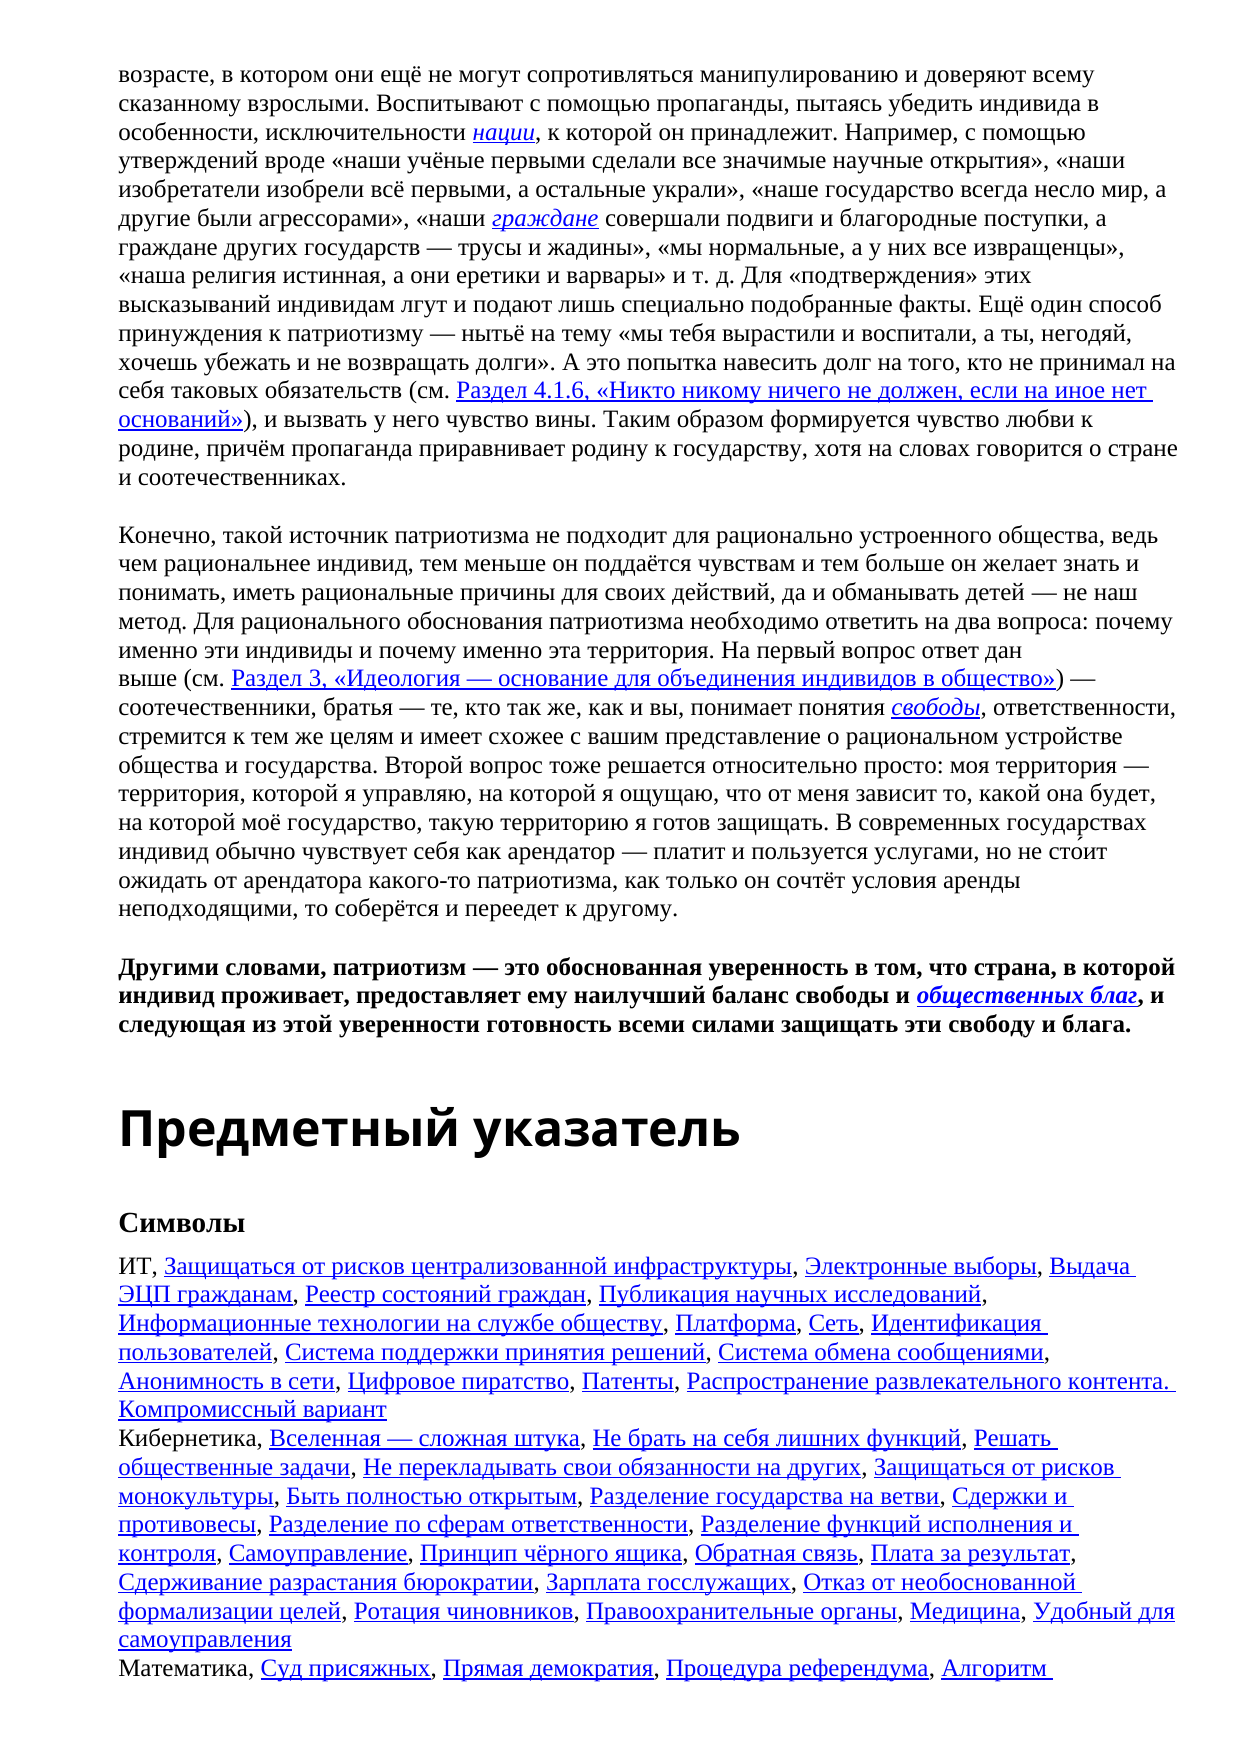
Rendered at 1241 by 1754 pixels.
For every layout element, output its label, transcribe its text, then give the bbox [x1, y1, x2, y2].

subtitle Символы [118, 1205, 1181, 1238]
text Конечно, такой источник патриотизма не подходит для рационально устроенного общества, ведь чем рациональнее индивид, тем меньше он поддаётся чувствам и тем больше он желает знать и понимать, иметь рациональные причины для своих действий, да и обманывать детей — не наш метод. Для рационального обоснования патриотизма необходимо ответить на два вопроса: почему именно эти индивиды и почему именно эта территория. На первый вопрос ответ дан выше (см. Раздел 3, «Идеология — основание для объединения индивидов в общество») — соотечественники, братья — те, кто так же, как и вы, понимает понятия свободы, ответственности, стремится к тем же целям и имеет схожее с вашим представление о рациональном устройстве общества и государства. Второй вопрос тоже решается относительно просто: моя территория — территория, которой я управляю, на которой я ощущаю, что от меня зависит то, какой она будет, на которой моё государство, такую территорию я готов защищать. В современных государствах индивид обычно чувствует себя как арендатор — платит и пользуется услугами, но не сто́ит ожидать от арендатора какого-то патриотизма, как только он сочтёт условия аренды неподходящими, то соберётся и переедет к другому. [118, 520, 1181, 922]
text Другими словами, патриотизм — это обоснованная уверенность в том, что страна, в которой индивид проживает, предоставляет ему наилучший баланс свободы и общественных благ, и следующая из этой уверенности готовность всеми силами защищать эти свободу и блага. [118, 952, 1181, 1038]
subtitle Математика, Суд присяжных, Прямая демократия, Процедура референдума, Алгоритм [118, 1653, 1181, 1682]
subtitle Кибернетика, Вселенная — сложная штука, Не брать на себя лишних функций, Решать общественные задачи, Не перекладывать свои обязанности на других, Защищаться от рисков монокультуры, Быть полностью открытым, Разделение государства на ветви, Сдержки и противовесы, Разделение по сферам ответственности, Разделение функций исполнения и контроля, Самоуправление, Принцип чёрного ящика, Обратная связь, Плата за результат, Сдерживание разрастания бюрократии, Зарплата госслужащих, Отказ от необоснованной формализации целей, Ротация чиновников, Правоохранительные органы, Медицина, Удобный для самоуправления [118, 1423, 1181, 1653]
text возрасте, в котором они ещё не могут сопротивляться манипулированию и доверяют всему сказанному взрослыми. Воспитывают с помощью пропаганды, пытаясь убедить индивида в особенности, исключительности нации, к которой он принадлежит. Например, с помощью утверждений вроде «наши учёные первыми сделали все значимые научные открытия», «наши изобретатели изобрели всё первыми, а остальные украли», «наше государство всегда несло мир, а другие были агрессорами», «наши граждане совершали подвиги и благородные поступки, а граждане других государств — трусы и жадины», «мы нормальные, а у них все извращенцы», «наша религия истинная, а они еретики и варвары» и т. д. Для «подтверждения» этих высказываний индивидам лгут и подают лишь специально подобранные факты. Ещё один способ принуждения к патриотизму — нытьё на тему «мы тебя вырастили и воспитали, а ты, негодяй, хочешь убежать и не возвращать долги». А это попытка навесить долг на того, кто не принимал на себя таковых обязательств (см. Раздел 4.1.6, «Никто никому ничего не должен, если на иное нет оснований»), и вызвать у него чувство вины. Таким образом формируется чувство любви к родине, причём пропаганда приравнивает родину к государству, хотя на словах говорится о стране и соотечественниках. [118, 59, 1181, 490]
subtitle ИТ, Защищаться от рисков централизованной инфраструктуры, Электронные выборы, Выдача ЭЦП гражданам, Реестр состояний граждан, Публикация научных исследований, Информационные технологии на службе обществу, Платформа, Сеть, Идентификация пользователей, Система поддержки принятия решений, Система обмена сообщениями, Анонимность в сети, Цифровое пиратство, Патенты, Распространение развлекательного контента. Компромиссный вариант [118, 1251, 1181, 1423]
subtitle Предметный указатель [118, 1092, 1181, 1161]
